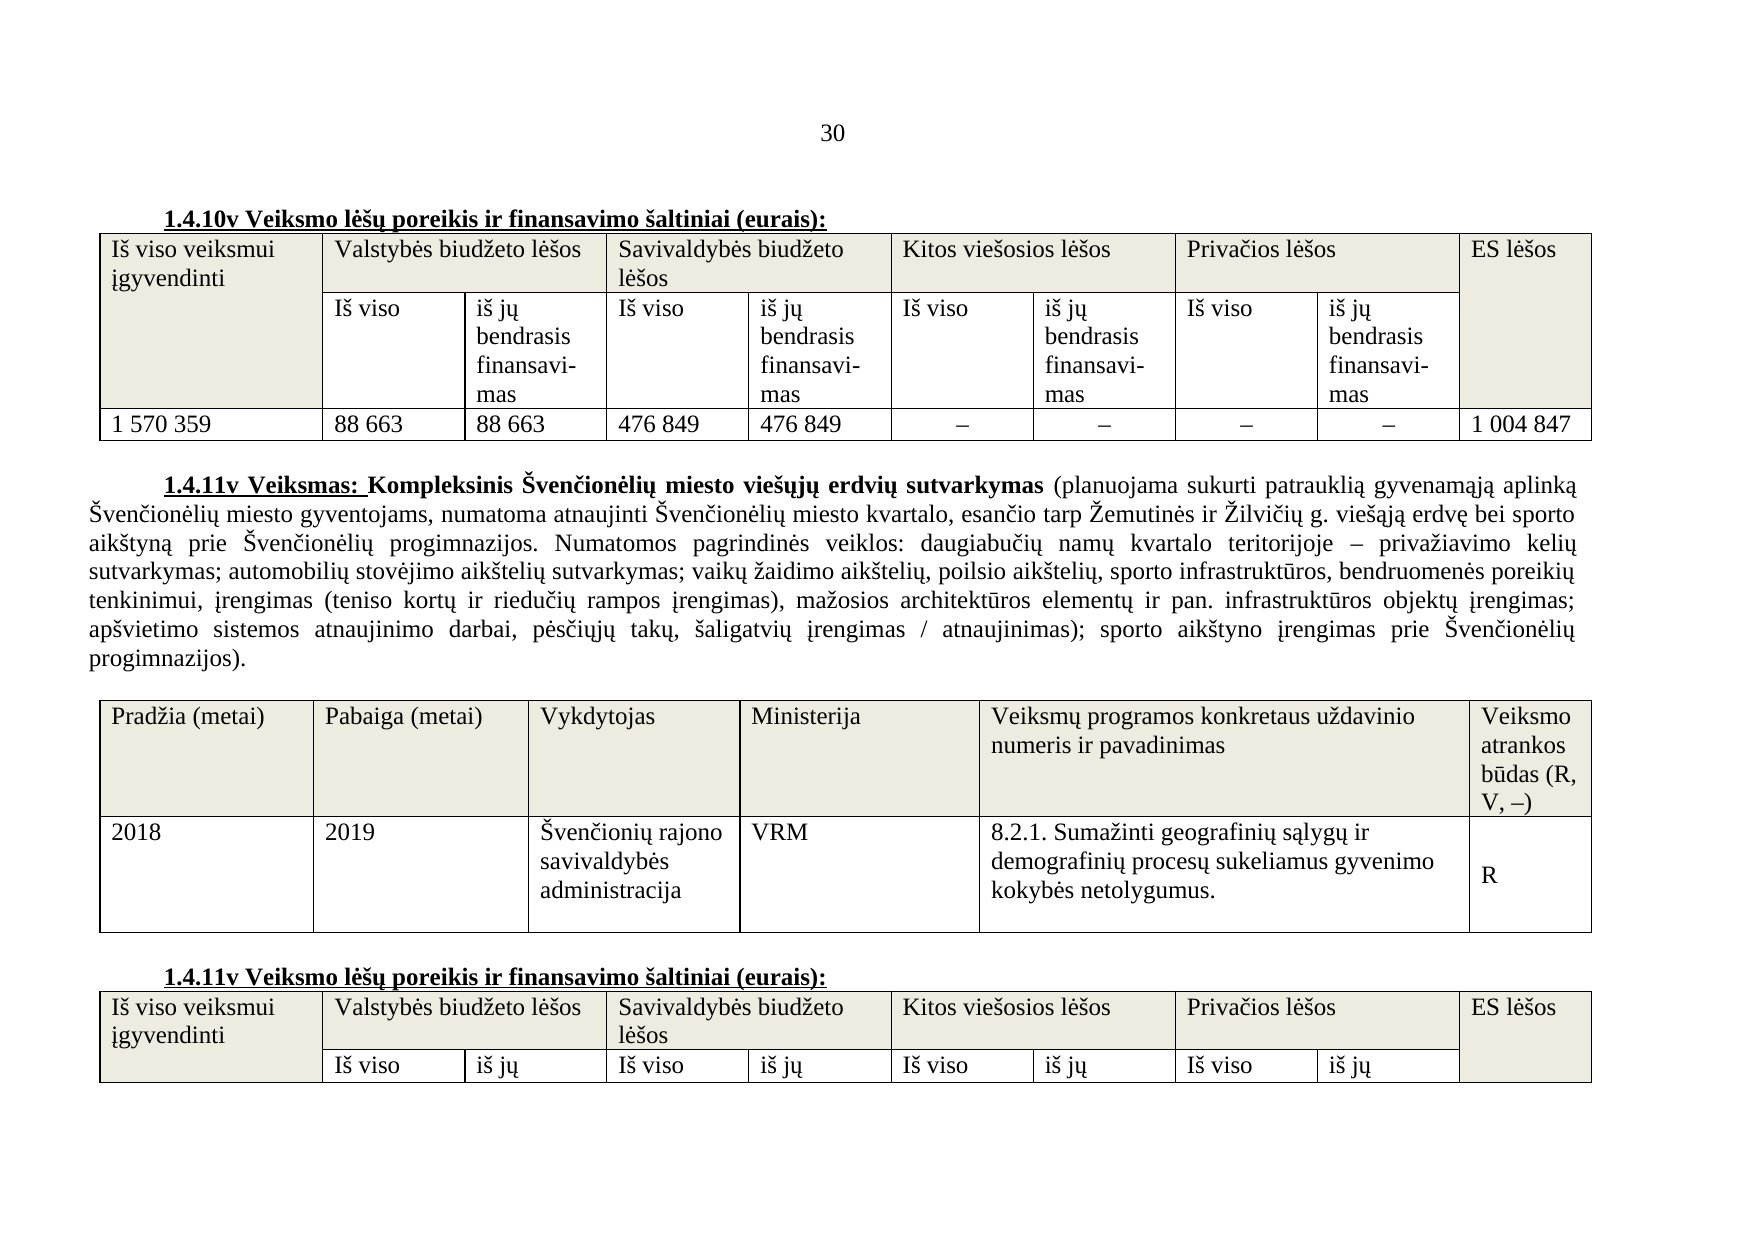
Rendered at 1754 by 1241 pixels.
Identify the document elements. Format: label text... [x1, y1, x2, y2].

table_header Veiksmo atrankos būdas (R, V, –) [1470, 701, 1591, 816]
table_cell 88 663 [466, 409, 606, 440]
table_cell 2019 [314, 817, 528, 932]
table_cell 476 849 [607, 409, 748, 440]
table_cell – [892, 409, 1033, 440]
table_header Ministerija [741, 701, 979, 816]
table_header Vykdytojas [529, 701, 739, 816]
table_cell – [1318, 409, 1459, 440]
table_cell 1 004 847 [1460, 409, 1591, 440]
table_header Veiksmų programos konkretaus uždavinio numeris ir pavadinimas [980, 701, 1469, 816]
table_cell iš jų bendrasis finansavi- mas [749, 293, 891, 408]
table_cell iš jų [466, 1050, 606, 1082]
table_cell 2018 [101, 817, 313, 932]
table_header Iš viso veiksmui įgyvendinti [101, 234, 322, 408]
table_header Iš viso veiksmui įgyvendinti [101, 992, 322, 1082]
table_cell Iš viso [1176, 1050, 1317, 1082]
table_cell iš jų [749, 1050, 891, 1082]
table_cell 476 849 [749, 409, 891, 440]
table_header Privačios lėšos [1176, 234, 1459, 292]
table_header Kitos viešosios lėšos [892, 234, 1175, 292]
table_cell 1 570 359 [101, 409, 322, 440]
text 1.4.10v Veiksmo lėšų poreikis ir finansavimo šaltiniai (eurais): [89, 204, 1577, 233]
table_cell iš jų bendrasis finansavi- mas [466, 293, 606, 408]
table_cell VRM [741, 817, 979, 932]
table_header Privačios lėšos [1176, 992, 1459, 1049]
table_cell Iš viso [607, 1050, 748, 1082]
table_cell R [1470, 817, 1591, 932]
table_cell 8.2.1. Sumažinti geografinių sąlygų ir demografinių procesų sukeliamus gyvenimo kokybės netolygumus. [980, 817, 1469, 932]
text 1.4.11v Veiksmo lėšų poreikis ir finansavimo šaltiniai (eurais): [89, 962, 1577, 991]
table_header Kitos viešosios lėšos [892, 992, 1175, 1049]
table_cell Iš viso [892, 293, 1033, 408]
table_header Pabaiga (metai) [314, 701, 528, 816]
text 1.4.11v Veiksmas: Kompleksinis Švenčionėlių miesto viešųjų erdvių sutvarkymas (planuojama sukurti patrauklią gyvenamąją aplinką Švenčionėlių miesto gyventojams, numatoma atnaujinti Švenčionėlių miesto kvartalo, esančio tarp Žemutinės ir Žilvičių g. viešąją erdvę bei sporto aikštyną prie Švenčionėlių progimnazijos. Numatomos pagrindinės veiklos: daugiabučių namų kvartalo teritorijoje – privažiavimo kelių sutvarkymas; automobilių stovėjimo aikštelių sutvarkymas; vaikų žaidimo aikštelių, poilsio aikštelių, sporto infrastruktūros, bendruomenės poreikių tenkinimui, įrengimas (teniso kortų ir riedučių rampos įrengimas), mažosios architektūros elementų ir pan. infrastruktūros objektų įrengimas; apšvietimo sistemos atnaujinimo darbai, pėsčiųjų takų, šaligatvių įrengimas / atnaujinimas); sporto aikštyno įrengimas prie Švenčionėlių progimnazijos). [89, 470, 1577, 671]
table_cell Iš viso [607, 293, 748, 408]
table_header Pradžia (metai) [101, 701, 313, 816]
table_cell – [1034, 409, 1175, 440]
table_header Savivaldybės biudžeto lėšos [607, 992, 891, 1049]
table_cell Iš viso [892, 1050, 1033, 1082]
table_cell 88 663 [323, 409, 464, 440]
table_cell Švenčionių rajono savivaldybės administracija [529, 817, 739, 932]
table_header Savivaldybės biudžeto lėšos [607, 234, 891, 292]
table_cell Iš viso [323, 1050, 464, 1082]
table_header ES lėšos [1460, 992, 1591, 1082]
table_header Valstybės biudžeto lėšos [323, 992, 606, 1049]
table_cell Iš viso [323, 293, 464, 408]
table_cell iš jų [1318, 1050, 1459, 1082]
table_cell Iš viso [1176, 293, 1317, 408]
table_header ES lėšos [1460, 234, 1591, 408]
table_cell iš jų bendrasis finansavi- mas [1318, 293, 1459, 408]
table_cell iš jų [1034, 1050, 1175, 1082]
table_cell iš jų bendrasis finansavi- mas [1034, 293, 1175, 408]
table_header Valstybės biudžeto lėšos [323, 234, 606, 292]
table_cell – [1176, 409, 1317, 440]
